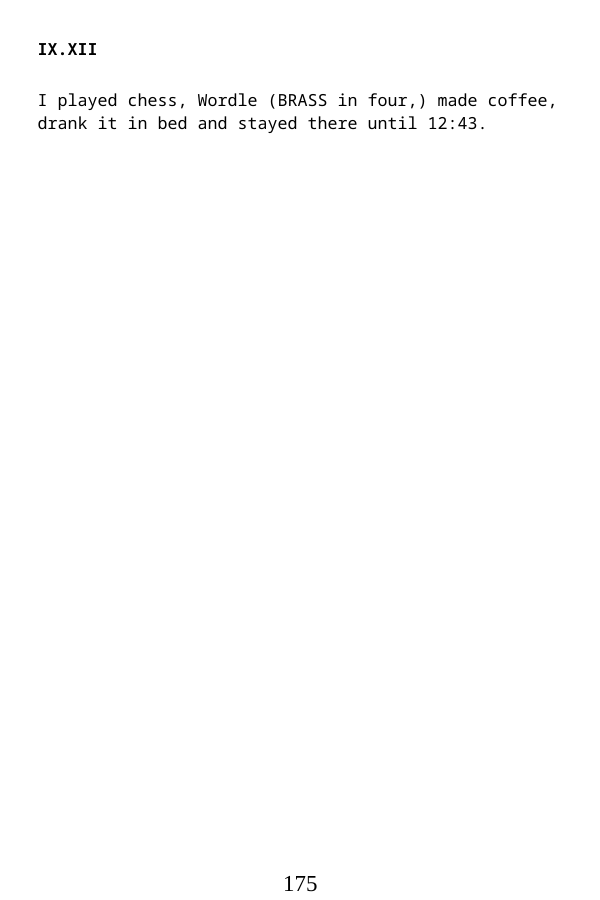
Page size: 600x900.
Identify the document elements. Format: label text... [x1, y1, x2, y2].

text IX.XII [37, 37, 562, 60]
text I played chess, Wordle (BRASS in four,) made coffee, drank it in bed and stayed there until 12:43. [37, 89, 562, 134]
